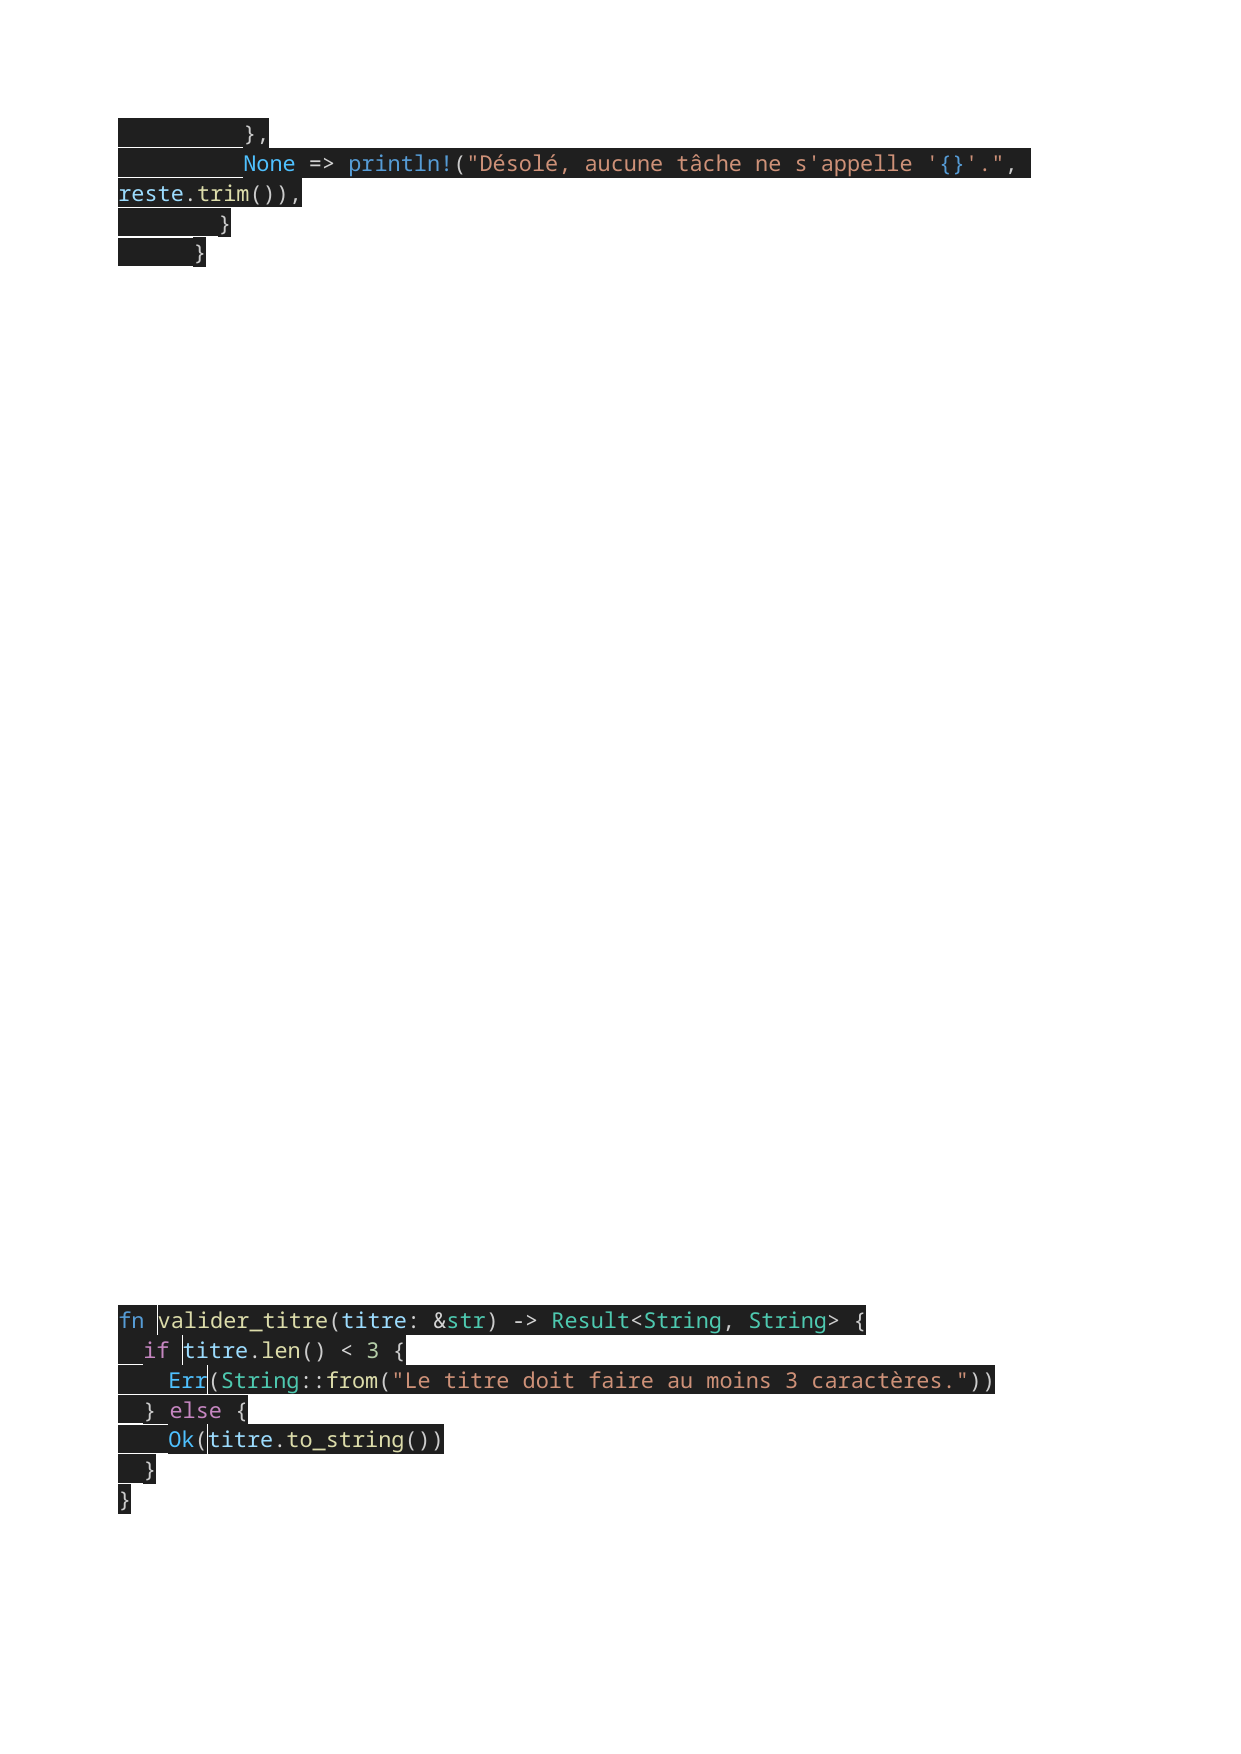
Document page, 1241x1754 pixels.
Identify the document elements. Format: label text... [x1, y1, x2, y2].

list La Gestion propre (Le Match) : Tu traites l'erreur sans faire crasher le programme, comme dans le projet. [162, 1124, 1122, 1186]
list Si tu tapes "Bonjour", elle renvoie Err(...). [162, 844, 1122, 874]
text } [118, 207, 1122, 237]
text } [118, 237, 1122, 267]
text Si Option gérait l'absence de valeur, Result gère la présence d'une erreur. C'est ce qui permet à Rust d'être aussi stable : on ne "lance" pas d'exceptions (comme en Python ou Java), on retourne l'erreur comme une donnée normale. [118, 361, 1122, 458]
text None => println!("Désolé, aucune tâche ne s'appelle '{}'.", reste.trim()), [118, 148, 1122, 207]
text } [118, 1454, 1122, 1484]
text Si le titre de la tâche fait moins de 3 caractères, cela renvoie une erreur et donc le message d’erreur associé grâce à Result. [118, 1514, 1122, 1576]
list Err(E) : Il y a eu un problème, voici l'erreur (E). [162, 694, 1122, 724]
text On ajoute une fonction de validation : [118, 1258, 1122, 1286]
text 19.3 — Application au projet : Sécuriser l'ajout de tâche [118, 1204, 1122, 1238]
subtitle 19.1 — Result<T, E> [118, 545, 1122, 581]
text Err(String::from("Le titre doit faire au moins 3 caractères.")) [118, 1365, 1122, 1394]
text Il y a deux façons de traiter une erreur en Rust : [118, 961, 1122, 989]
list Le Panic (L'arrêt d'urgence) : C'est quand tu utilises .expect() ou .unwrap(). Tu dis au programme : "Donne-moi le contenu de la boîte, et si elle est vide, fais crasher tout le programme". [162, 1008, 1122, 1105]
text 19 — Result : gestion d’erreurs [118, 297, 1122, 340]
text fn valider_titre(titre: &str) -> Result<String, String> { [118, 1305, 1122, 1335]
text } [118, 1484, 1122, 1514]
text } else { [118, 1394, 1122, 1424]
text }, [118, 118, 1122, 148]
list Si tu tapes "12", elle renvoie Ok(12). [162, 794, 1122, 824]
list Ok(T) : Tout s'est bien passé, voici le résultat (T). [162, 644, 1122, 674]
text Ok(titre.to_string()) [118, 1424, 1122, 1454]
subtitle 19.2 — Différence Panic vs Gestion propre [118, 914, 1122, 948]
text C'est exactement ce que renvoie la fonction .parse::<u32>() que l’on utilise : [118, 744, 1122, 774]
text if titre.len() < 3 { [118, 1335, 1122, 1365]
text Un Result est une énumération à deux faces : [118, 594, 1122, 624]
